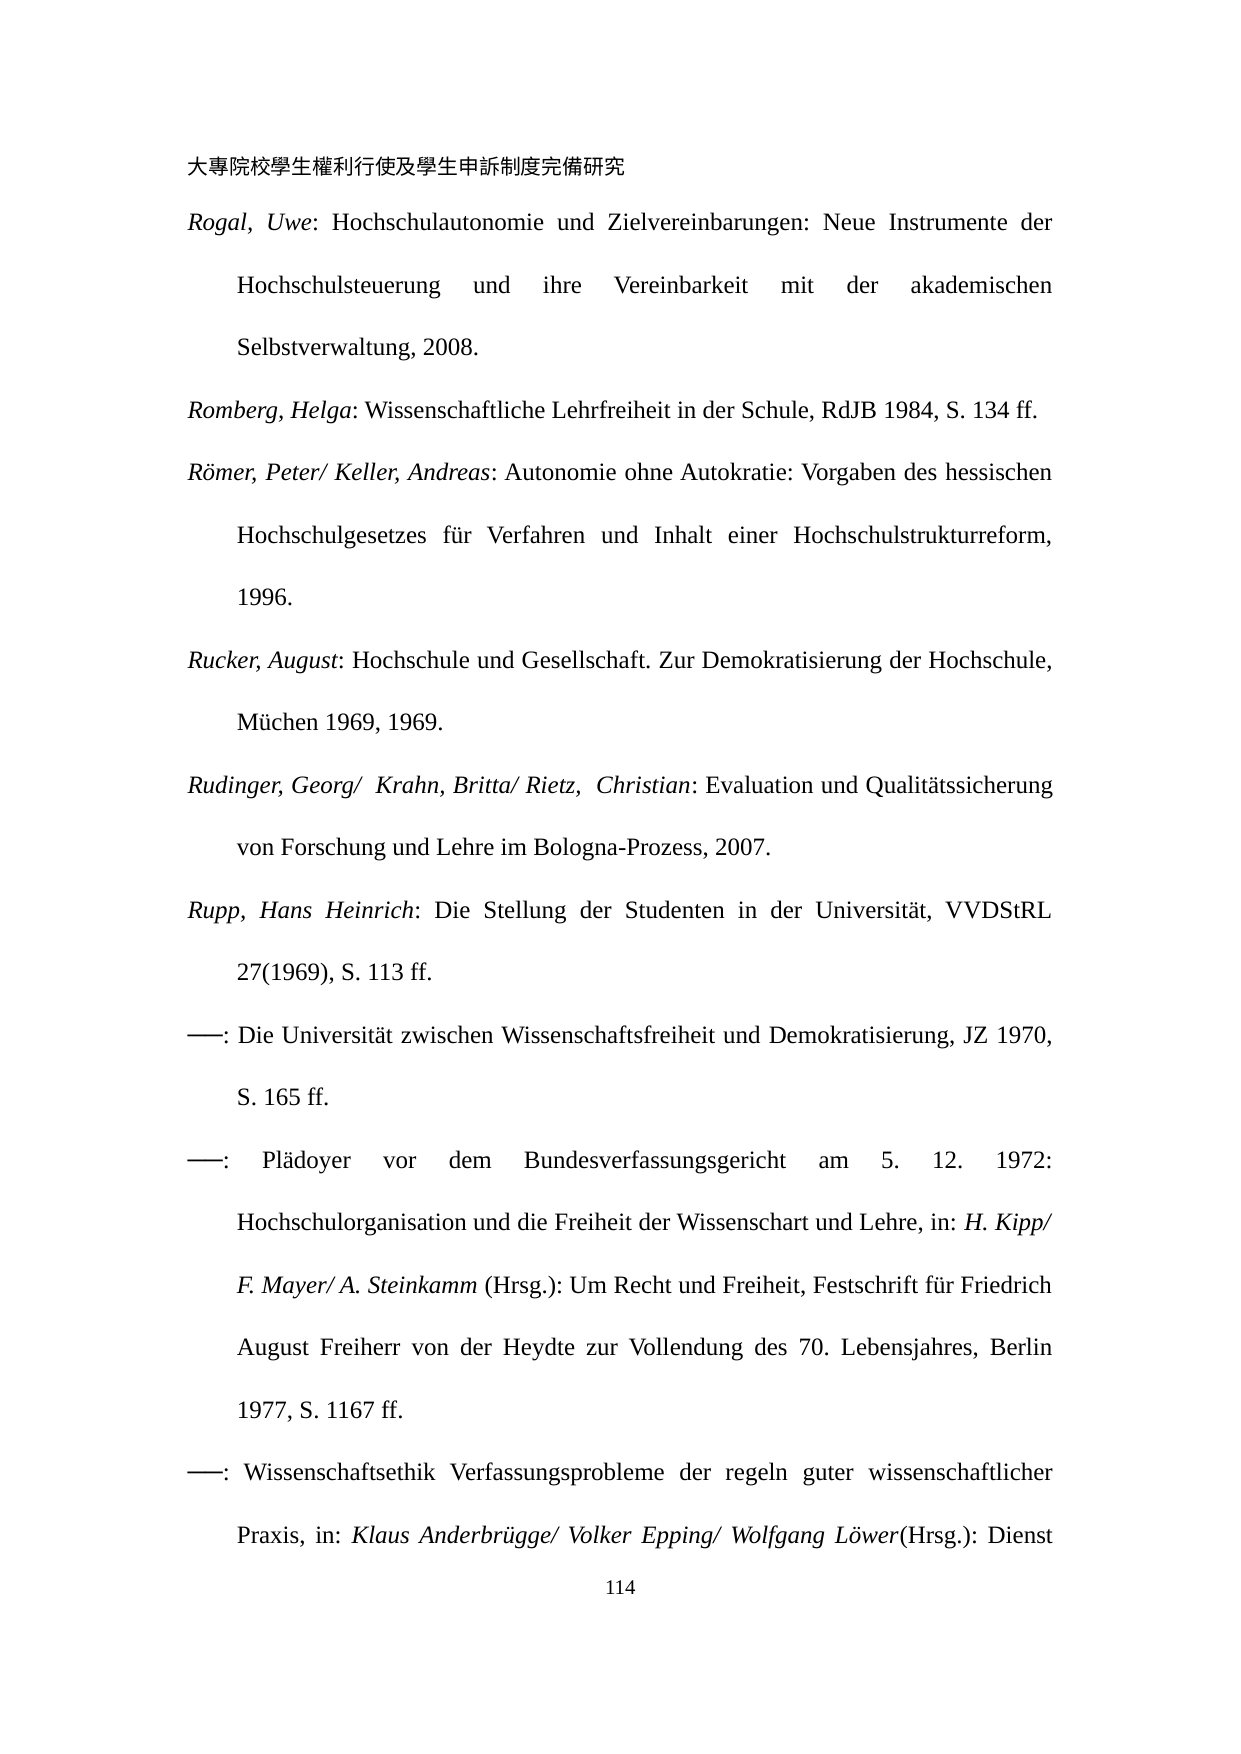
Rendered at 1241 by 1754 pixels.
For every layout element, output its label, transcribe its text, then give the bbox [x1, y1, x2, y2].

text ──: Wissenschaftsethik Verfassungsprobleme der regeln guter wissenschaftlicher Praxis, in: Klaus Anderbrügge/ Volker Epping/ Wolfgang Löwer(Hrsg.): Dienst [187, 1430, 1053, 1555]
text Römer, Peter/ Keller, Andreas: Autonomie ohne Autokratie: Vorgaben des hessischen Hochschulgesetzes für Verfahren und Inhalt einer Hochschulstrukturreform, 1996. [187, 430, 1053, 618]
text Rudinger, Georg/ Krahn, Britta/ Rietz, Christian: Evaluation und Qualitätssicherung von Forschung und Lehre im Bologna-Prozess, 2007. [187, 743, 1053, 868]
text Romberg, Helga: Wissenschaftliche Lehrfreiheit in der Schule, RdJB 1984, S. 134 ff. [187, 368, 1053, 430]
text Rupp, Hans Heinrich: Die Stellung der Studenten in der Universität, VVDStRL 27(1969), S. 113 ff. [187, 868, 1053, 993]
text Rucker, August: Hochschule und Gesellschaft. Zur Demokratisierung der Hochschule, Müchen 1969, 1969. [187, 618, 1053, 743]
text ──: Die Universität zwischen Wissenschaftsfreiheit und Demokratisierung, JZ 1970, S. 165 ff. [187, 993, 1053, 1118]
text ──: Plädoyer vor dem Bundesverfassungsgericht am 5. 12. 1972: Hochschulorganisation und die Freiheit der Wissenschart und Lehre, in: H. Kipp/ F. Mayer/ A. Steinkamm (Hrsg.): Um Recht und Freiheit, Festschrift für Friedrich August Freiherr von der Heydte zur Vollendung des 70. Lebensjahres, Berlin 1977, S. 1167 ff. [187, 1118, 1053, 1430]
text Rogal, Uwe: Hochschulautonomie und Zielvereinbarungen: Neue Instrumente der Hochschulsteuerung und ihre Vereinbarkeit mit der akademischen Selbstverwaltung, 2008. [187, 180, 1053, 368]
